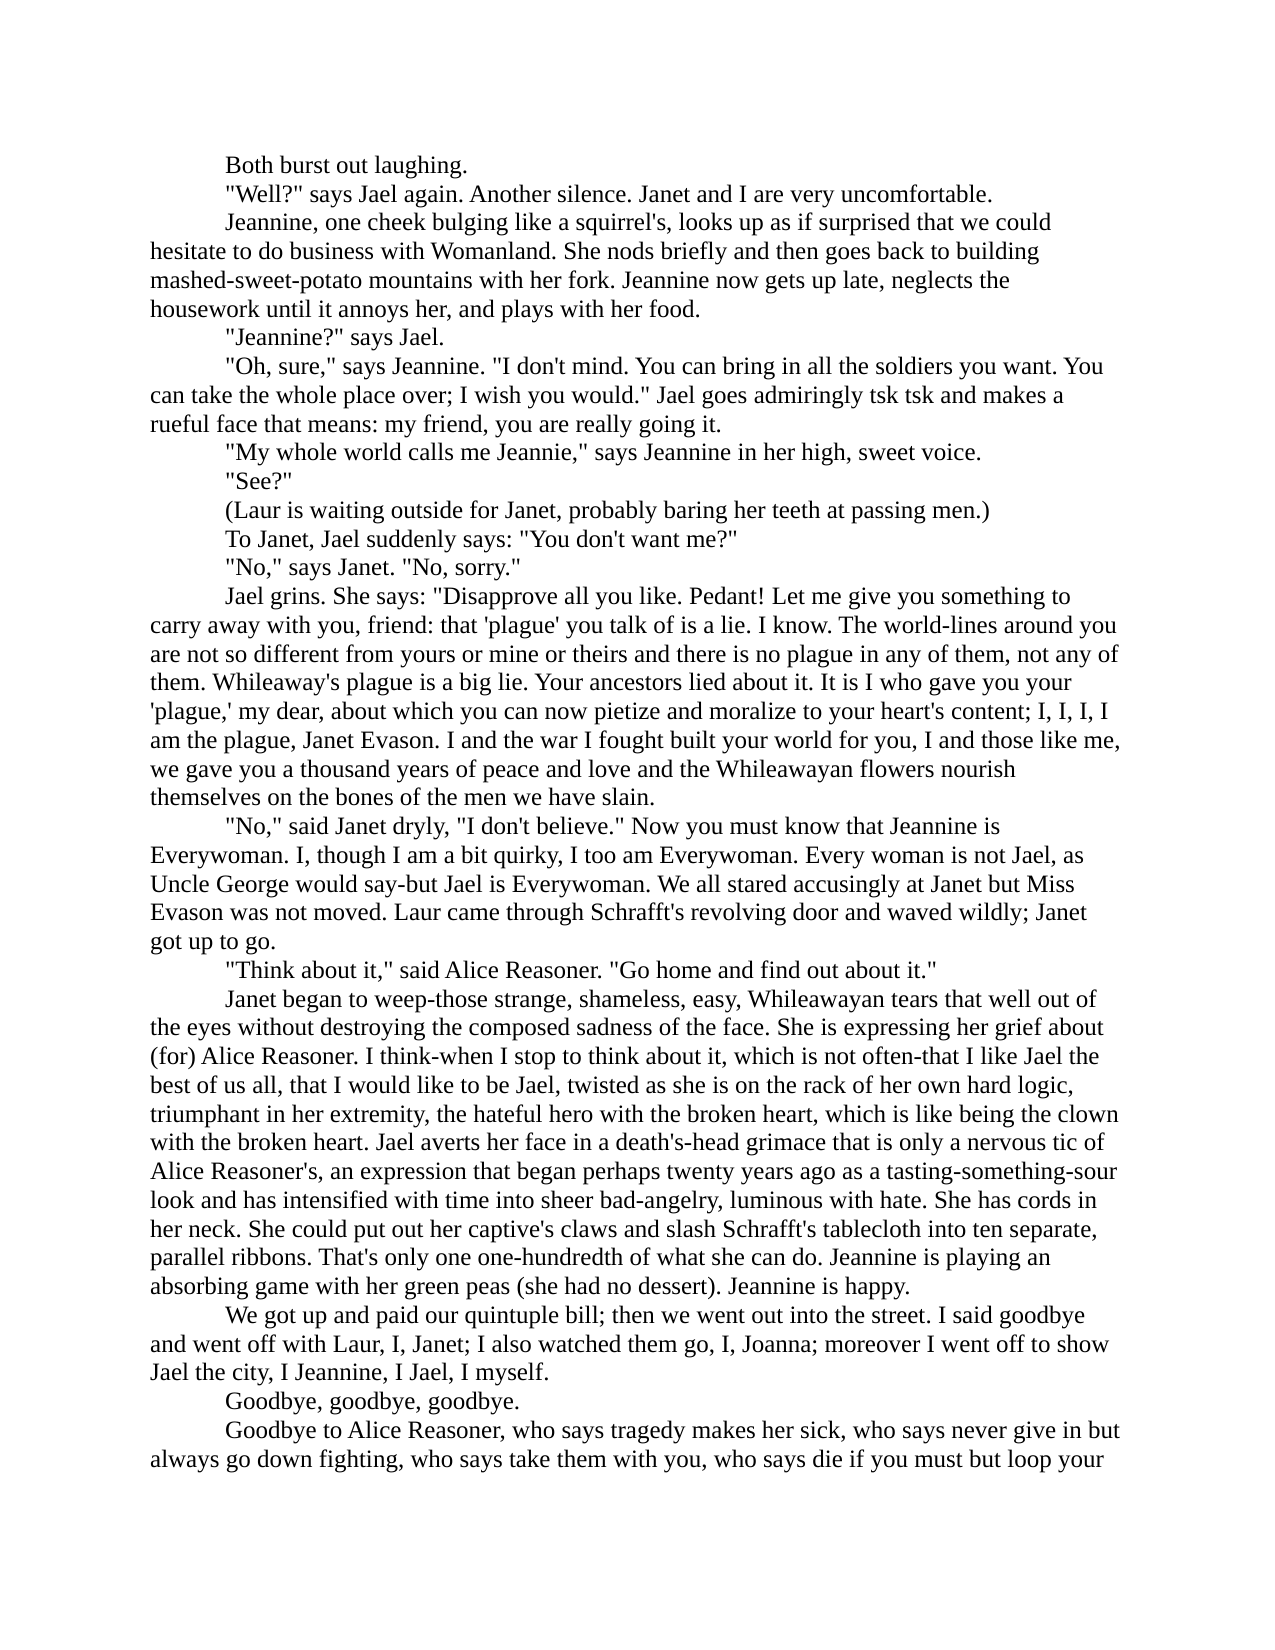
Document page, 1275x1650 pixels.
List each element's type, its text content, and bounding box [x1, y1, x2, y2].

text "Oh, sure," says Jeannine. "I don't mind. You can bring in all the soldiers you want. You can take the whole place over; I wish you would." Jael goes admiringly tsk tsk and makes a rueful face that means: my friend, you are really going it. [150, 351, 1125, 437]
text Jeannine, one cheek bulging like a squirrel's, looks up as if surprised that we could hesitate to do business with Womanland. She nods briefly and then goes back to building mashed-sweet-potato mountains with her fork. Jeannine now gets up late, neglects the housework until it annoys her, and plays with her food. [150, 207, 1125, 322]
text Jael grins. She says: "Disapprove all you like. Pedant! Let me give you something to carry away with you, friend: that 'plague' you talk of is a lie. I know. The world-lines around you are not so different from yours or mine or theirs and there is no plague in any of them, not any of them. Whileaway's plague is a big lie. Your ancestors lied about it. It is I who gave you your 'plague,' my dear, about which you can now pietize and moralize to your heart's content; I, I, I, I am the plague, Janet Evason. I and the war I fought built your world for you, I and those like me, we gave you a thousand years of peace and love and the Whileawayan flowers nourish themselves on the bones of the men we have slain. [150, 581, 1125, 811]
text We got up and paid our quintuple bill; then we went out into the street. I said goodbye and went off with Laur, I, Janet; I also watched them go, I, Joanna; moreover I went off to show Jael the city, I Jeannine, I Jael, I myself. [150, 1300, 1125, 1386]
text "Jeannine?" says Jael. [150, 322, 1125, 351]
text "Well?" says Jael again. Another silence. Janet and I are very uncomfortable. [150, 179, 1125, 207]
text "Think about it," said Alice Reasoner. "Go home and find out about it." [150, 955, 1125, 984]
text Goodbye to Alice Reasoner, who says tragedy makes her sick, who says never give in but always go down fighting, who says take them with you, who says die if you must but loop your [150, 1415, 1125, 1472]
text Both burst out laughing. [150, 150, 1125, 179]
text Goodbye, goodbye, goodbye. [150, 1386, 1125, 1415]
text Janet began to weep-those strange, shameless, easy, Whileawayan tears that well out of the eyes without destroying the composed sadness of the face. She is expressing her grief about (for) Alice Reasoner. I think-when I stop to think about it, which is not often-that I like Jael the best of us all, that I would like to be Jael, twisted as she is on the rack of her own hard logic, triumphant in her extremity, the hateful hero with the broken heart, which is like being the clown with the broken heart. Jael averts her face in a death's-head grimace that is only a nervous tic of Alice Reasoner's, an expression that began perhaps twenty years ago as a tasting-something-sour look and has intensified with time into sheer bad-angelry, luminous with hate. She has cords in her neck. She could put out her captive's claws and slash Schrafft's tablecloth into ten separate, parallel ribbons. That's only one one-hundredth of what she can do. Jeannine is playing an absorbing game with her green peas (she had no dessert). Jeannine is happy. [150, 984, 1125, 1300]
text (Laur is waiting outside for Janet, probably baring her teeth at passing men.) [150, 495, 1125, 524]
text "No," says Janet. "No, sorry." [150, 552, 1125, 581]
text "See?" [150, 466, 1125, 495]
text To Janet, Jael suddenly says: "You don't want me?" [150, 524, 1125, 552]
text "No," said Janet dryly, "I don't believe." Now you must know that Jeannine is Everywoman. I, though I am a bit quirky, I too am Everywoman. Every woman is not Jael, as Uncle George would say-but Jael is Everywoman. We all stared accusingly at Janet but Miss Evason was not moved. Laur came through Schrafft's revolving door and waved wildly; Janet got up to go. [150, 811, 1125, 955]
text "My whole world calls me Jeannie," says Jeannine in her high, sweet voice. [150, 437, 1125, 466]
